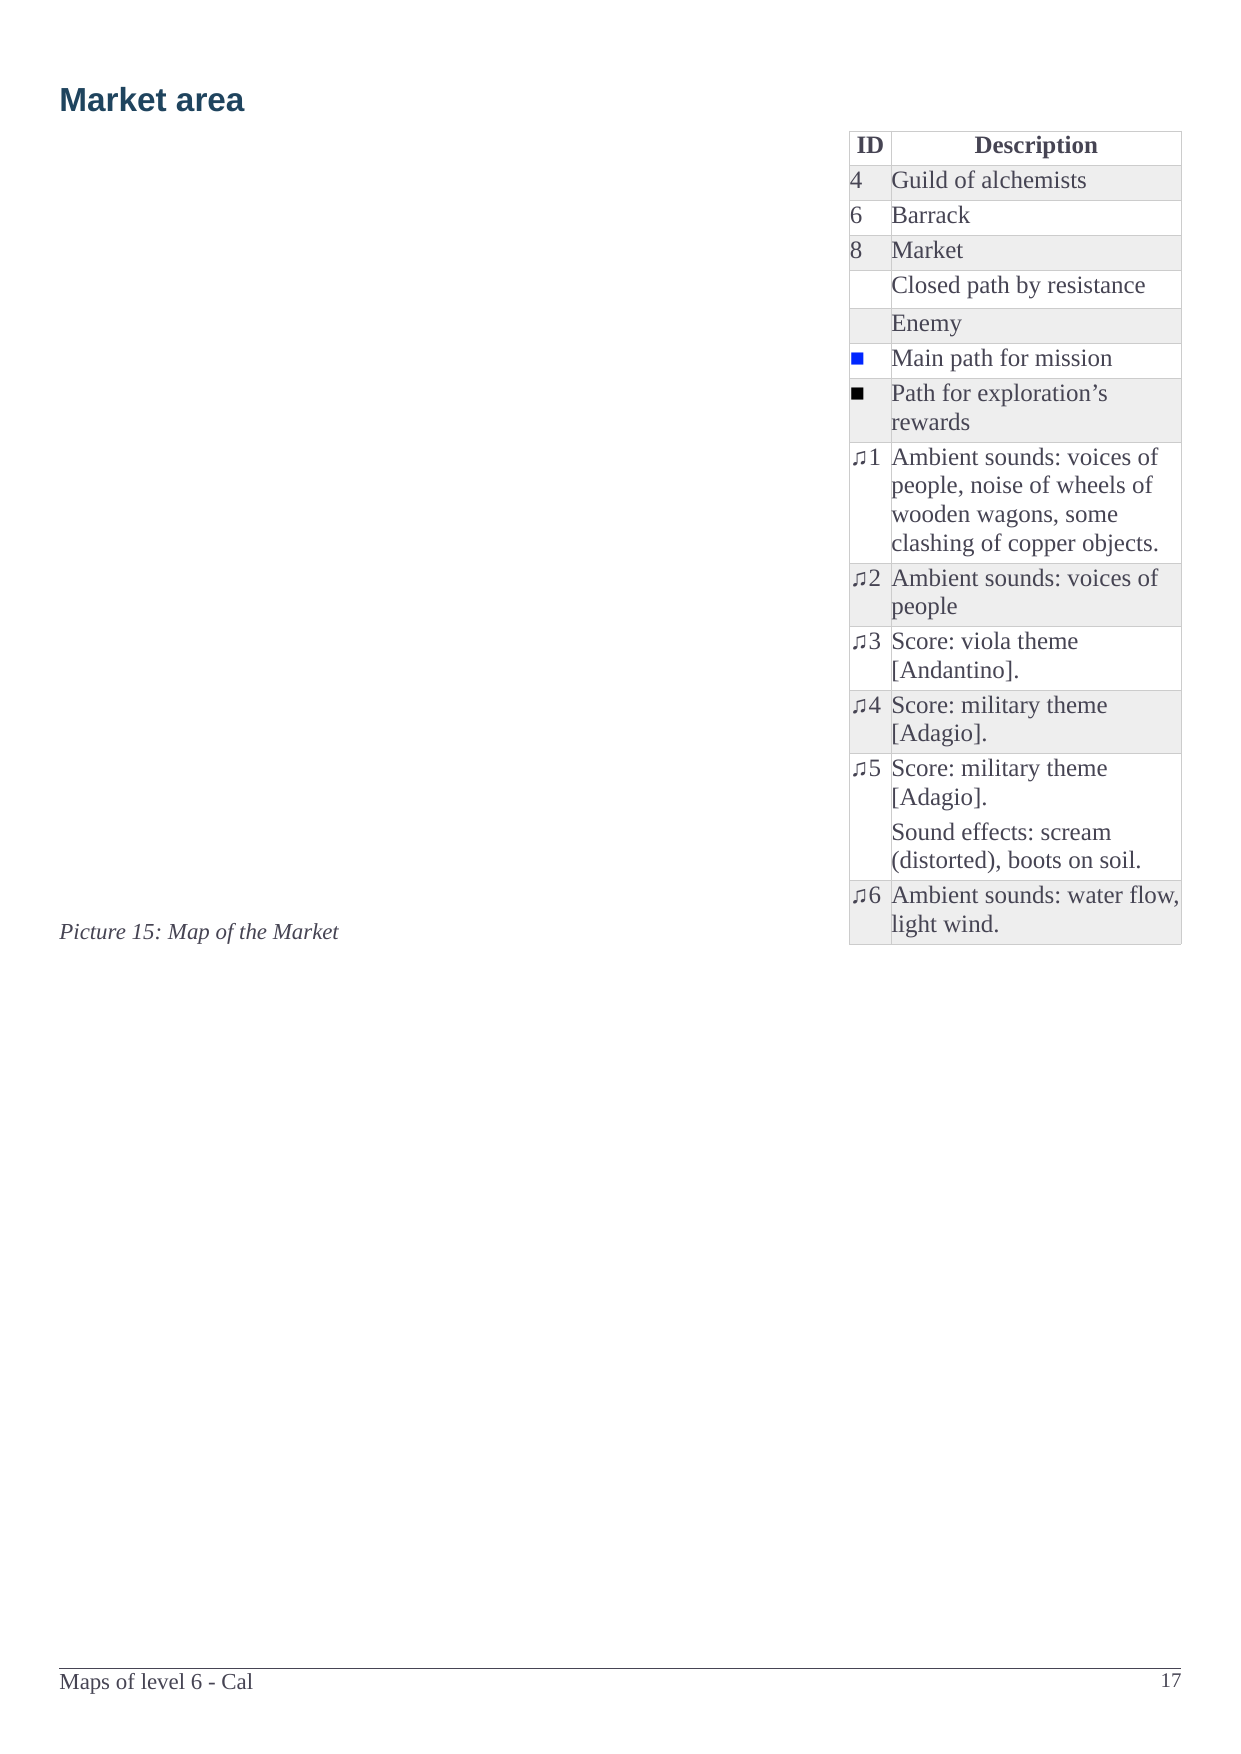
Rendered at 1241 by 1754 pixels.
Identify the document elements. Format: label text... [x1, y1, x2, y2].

table_cell Closed path by resistance [892, 271, 1181, 308]
table_cell ♫1 [850, 443, 891, 563]
table_cell 6 [850, 201, 891, 235]
table_cell ♫2 [850, 564, 891, 626]
table_cell Ambient sounds: voices of people [892, 564, 1181, 626]
table_cell Ambient sounds: water flow, light wind. [892, 881, 1181, 944]
table_cell ♫3 [850, 627, 891, 690]
table_header ID [850, 132, 891, 165]
table_cell [850, 309, 891, 343]
table_cell ■ [850, 344, 891, 378]
subtitle Market area [59, 80, 1181, 118]
table_header [64, 925, 70, 932]
table_cell Ambient sounds: voices of people, noise of wheels of wooden wagons, some clashing of copper objects. [892, 443, 1181, 563]
table_header [850, 945, 1181, 992]
table_cell ♫6 [850, 881, 891, 944]
table_cell Enemy [892, 309, 1181, 343]
table_cell Guild of alchemists [892, 166, 1181, 200]
table_cell ♫5 [850, 754, 891, 880]
table_cell ♫4 [850, 691, 891, 753]
table_cell Market [892, 236, 1181, 270]
table_header Description [892, 132, 1181, 165]
table_cell Score: viola theme [Andantino]. [892, 627, 1181, 690]
table_cell [850, 271, 891, 308]
table_cell Score: military theme [Adagio]. Sound effects: scream (distorted), boots on soil. [892, 754, 1181, 880]
table_cell Barrack [892, 201, 1181, 235]
table_cell 8 [850, 236, 891, 270]
table_cell ■ [850, 379, 891, 442]
table_cell Path for exploration’s rewards [892, 379, 1181, 442]
table_header [59, 131, 850, 992]
table_cell 4 [850, 166, 891, 200]
table_cell Main path for mission [892, 344, 1181, 378]
table_cell Score: military theme [Adagio]. [892, 691, 1181, 753]
